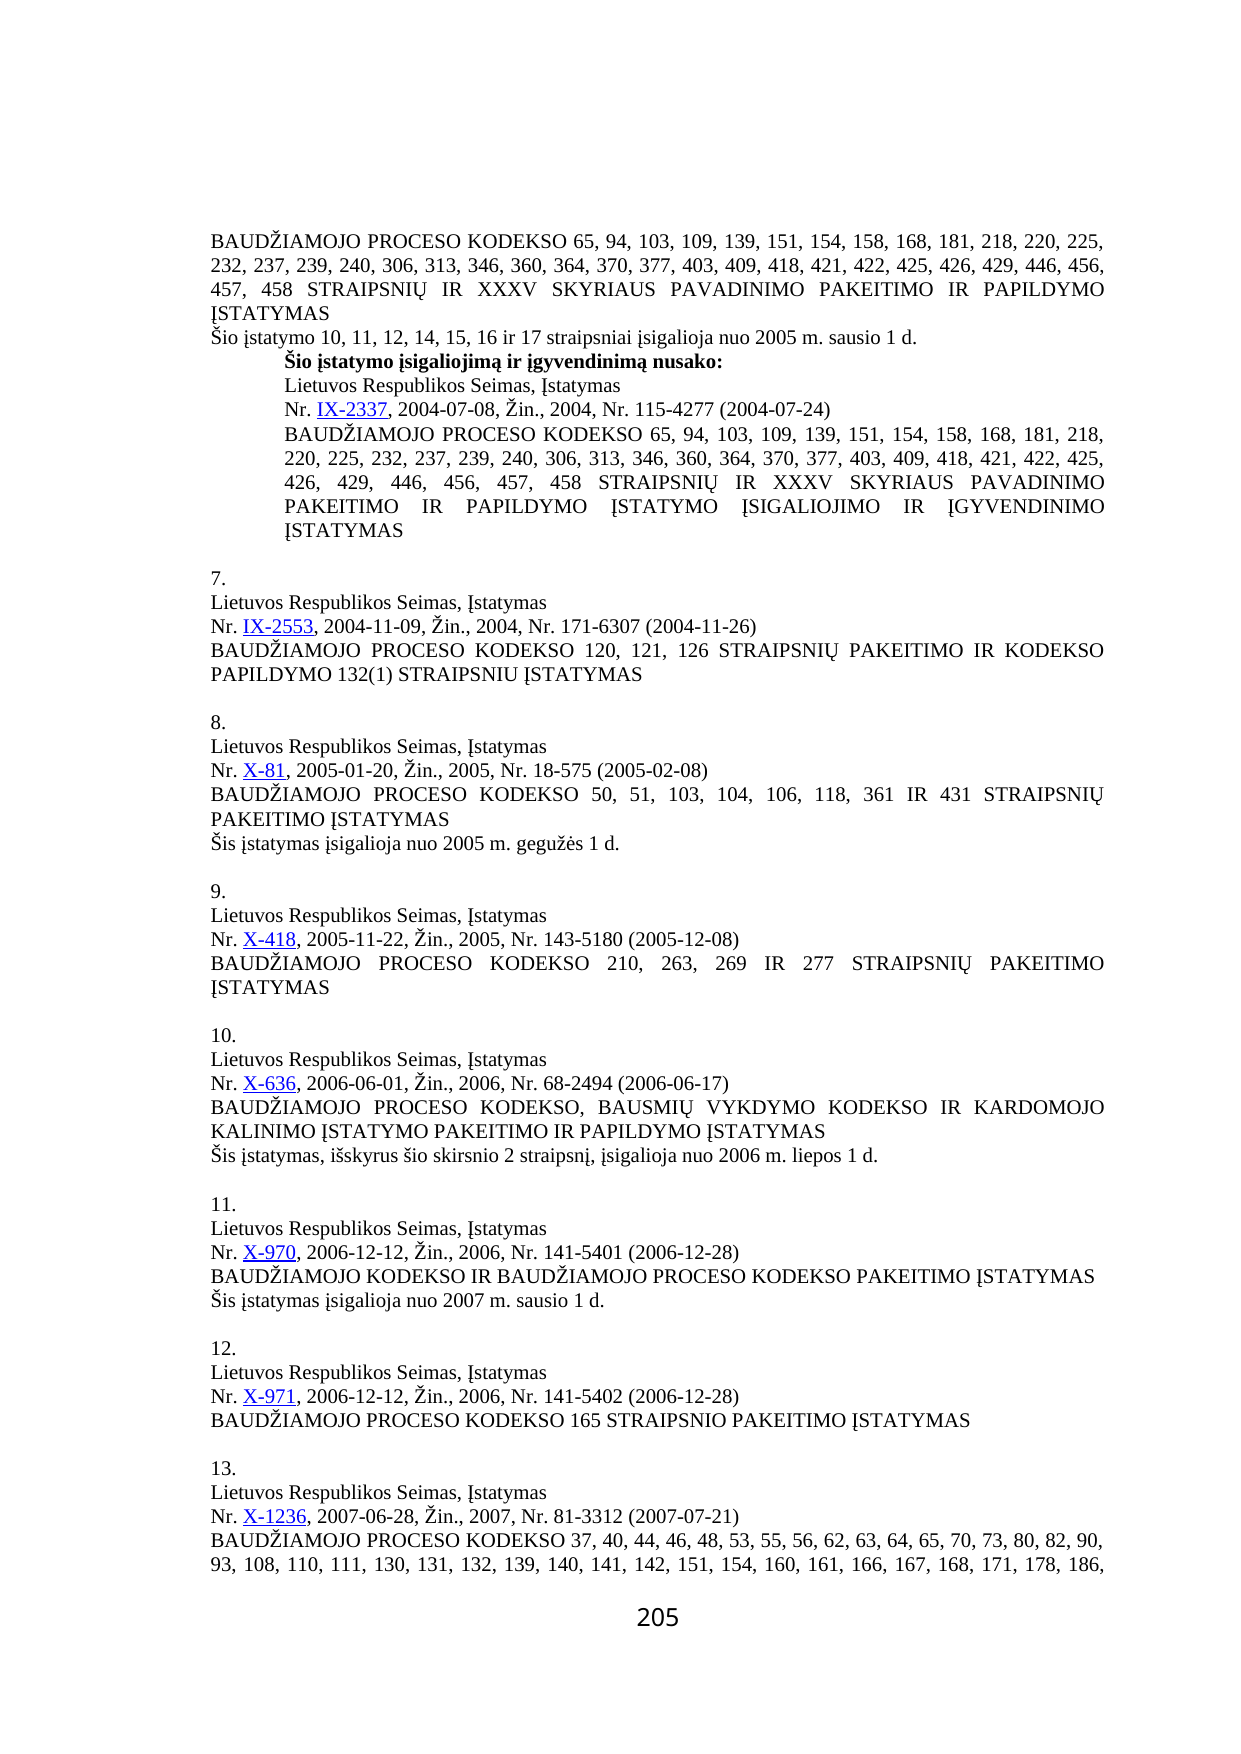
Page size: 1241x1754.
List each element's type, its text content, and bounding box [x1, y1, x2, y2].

text Šis įstatymas įsigalioja nuo 2005 m. gegužės 1 d. [210, 831, 1105, 854]
text Nr. X-636, 2006-06-01, Žin., 2006, Nr. 68-2494 (2006-06-17) [210, 1071, 1105, 1095]
text 11. [210, 1191, 1105, 1216]
text Lietuvos Respublikos Seimas, Įstatymas [210, 1047, 1105, 1071]
text Šio įstatymo įsigaliojimą ir įgyvendinimą nusako: [210, 349, 1105, 373]
text Šio įstatymo 10, 11, 12, 14, 15, 16 ir 17 straipsniai įsigalioja nuo 2005 m. sausio 1 d. [210, 325, 1105, 349]
text BAUDŽIAMOJO PROCESO KODEKSO 165 STRAIPSNIO PAKEITIMO ĮSTATYMAS [210, 1408, 1105, 1432]
text Lietuvos Respublikos Seimas, Įstatymas [210, 590, 1105, 614]
text BAUDŽIAMOJO PROCESO KODEKSO 50, 51, 103, 104, 106, 118, 361 IR 431 STRAIPSNIŲ PAKEITIMO ĮSTATYMAS [210, 782, 1105, 831]
text 10. [210, 1023, 1105, 1047]
text Lietuvos Respublikos Seimas, Įstatymas [210, 734, 1105, 758]
text Nr. X-81, 2005-01-20, Žin., 2005, Nr. 18-575 (2005-02-08) [210, 758, 1105, 782]
text BAUDŽIAMOJO PROCESO KODEKSO 65, 94, 103, 109, 139, 151, 154, 158, 168, 181, 218, 220, 225, 232, 237, 239, 240, 306, 313, 346, 360, 364, 370, 377, 403, 409, 418, 421, 422, 425, 426, 429, 446, 456, 457, 458 STRAIPSNIŲ IR XXXV SKYRIAUS PAVADINIMO PAKEITIMO IR PAPILDYMO ĮSTATYMAS [210, 229, 1105, 325]
text Nr. IX-2337, 2004-07-08, Žin., 2004, Nr. 115-4277 (2004-07-24) [210, 397, 1105, 421]
text BAUDŽIAMOJO PROCESO KODEKSO 210, 263, 269 IR 277 STRAIPSNIŲ PAKEITIMO ĮSTATYMAS [210, 951, 1105, 999]
text Nr. X-970, 2006-12-12, Žin., 2006, Nr. 141-5401 (2006-12-28) [210, 1239, 1105, 1264]
text Šis įstatymas įsigalioja nuo 2007 m. sausio 1 d. [210, 1288, 1105, 1312]
text Lietuvos Respublikos Seimas, Įstatymas [210, 903, 1105, 927]
text Lietuvos Respublikos Seimas, Įstatymas [210, 373, 1105, 397]
text 8. [210, 710, 1105, 734]
text BAUDŽIAMOJO PROCESO KODEKSO 65, 94, 103, 109, 139, 151, 154, 158, 168, 181, 218, 220, 225, 232, 237, 239, 240, 306, 313, 346, 360, 364, 370, 377, 403, 409, 418, 421, 422, 425, 426, 429, 446, 456, 457, 458 STRAIPSNIŲ IR XXXV SKYRIAUS PAVADINIMO PAKEITIMO IR PAPILDYMO ĮSTATYMO ĮSIGALIOJIMO IR ĮGYVENDINIMO ĮSTATYMAS [284, 421, 1105, 542]
text 12. [210, 1336, 1105, 1360]
text BAUDŽIAMOJO PROCESO KODEKSO 37, 40, 44, 46, 48, 53, 55, 56, 62, 63, 64, 65, 70, 73, 80, 82, 90, 93, 108, 110, 111, 130, 131, 132, 139, 140, 141, 142, 151, 154, 160, 161, 166, 167, 168, 171, 178, 186, [210, 1528, 1105, 1576]
text 9. [210, 879, 1105, 903]
text Nr. X-1236, 2007-06-28, Žin., 2007, Nr. 81-3312 (2007-07-21) [210, 1504, 1105, 1528]
text Lietuvos Respublikos Seimas, Įstatymas [210, 1480, 1105, 1504]
text Nr. X-418, 2005-11-22, Žin., 2005, Nr. 143-5180 (2005-12-08) [210, 927, 1105, 951]
text BAUDŽIAMOJO PROCESO KODEKSO 120, 121, 126 STRAIPSNIŲ PAKEITIMO IR KODEKSO PAPILDYMO 132(1) STRAIPSNIU ĮSTATYMAS [210, 638, 1105, 686]
text Šis įstatymas, išskyrus šio skirsnio 2 straipsnį, įsigalioja nuo 2006 m. liepos 1 d. [210, 1143, 1105, 1167]
text BAUDŽIAMOJO KODEKSO IR BAUDŽIAMOJO PROCESO KODEKSO PAKEITIMO ĮSTATYMAS [210, 1264, 1105, 1288]
text BAUDŽIAMOJO PROCESO KODEKSO, BAUSMIŲ VYKDYMO KODEKSO IR KARDOMOJO KALINIMO ĮSTATYMO PAKEITIMO IR PAPILDYMO ĮSTATYMAS [210, 1095, 1105, 1143]
text Nr. X-971, 2006-12-12, Žin., 2006, Nr. 141-5402 (2006-12-28) [210, 1384, 1105, 1408]
text Lietuvos Respublikos Seimas, Įstatymas [210, 1216, 1105, 1239]
text 7. [210, 566, 1105, 590]
text 13. [210, 1456, 1105, 1480]
text Nr. IX-2553, 2004-11-09, Žin., 2004, Nr. 171-6307 (2004-11-26) [210, 614, 1105, 638]
text Lietuvos Respublikos Seimas, Įstatymas [210, 1360, 1105, 1384]
